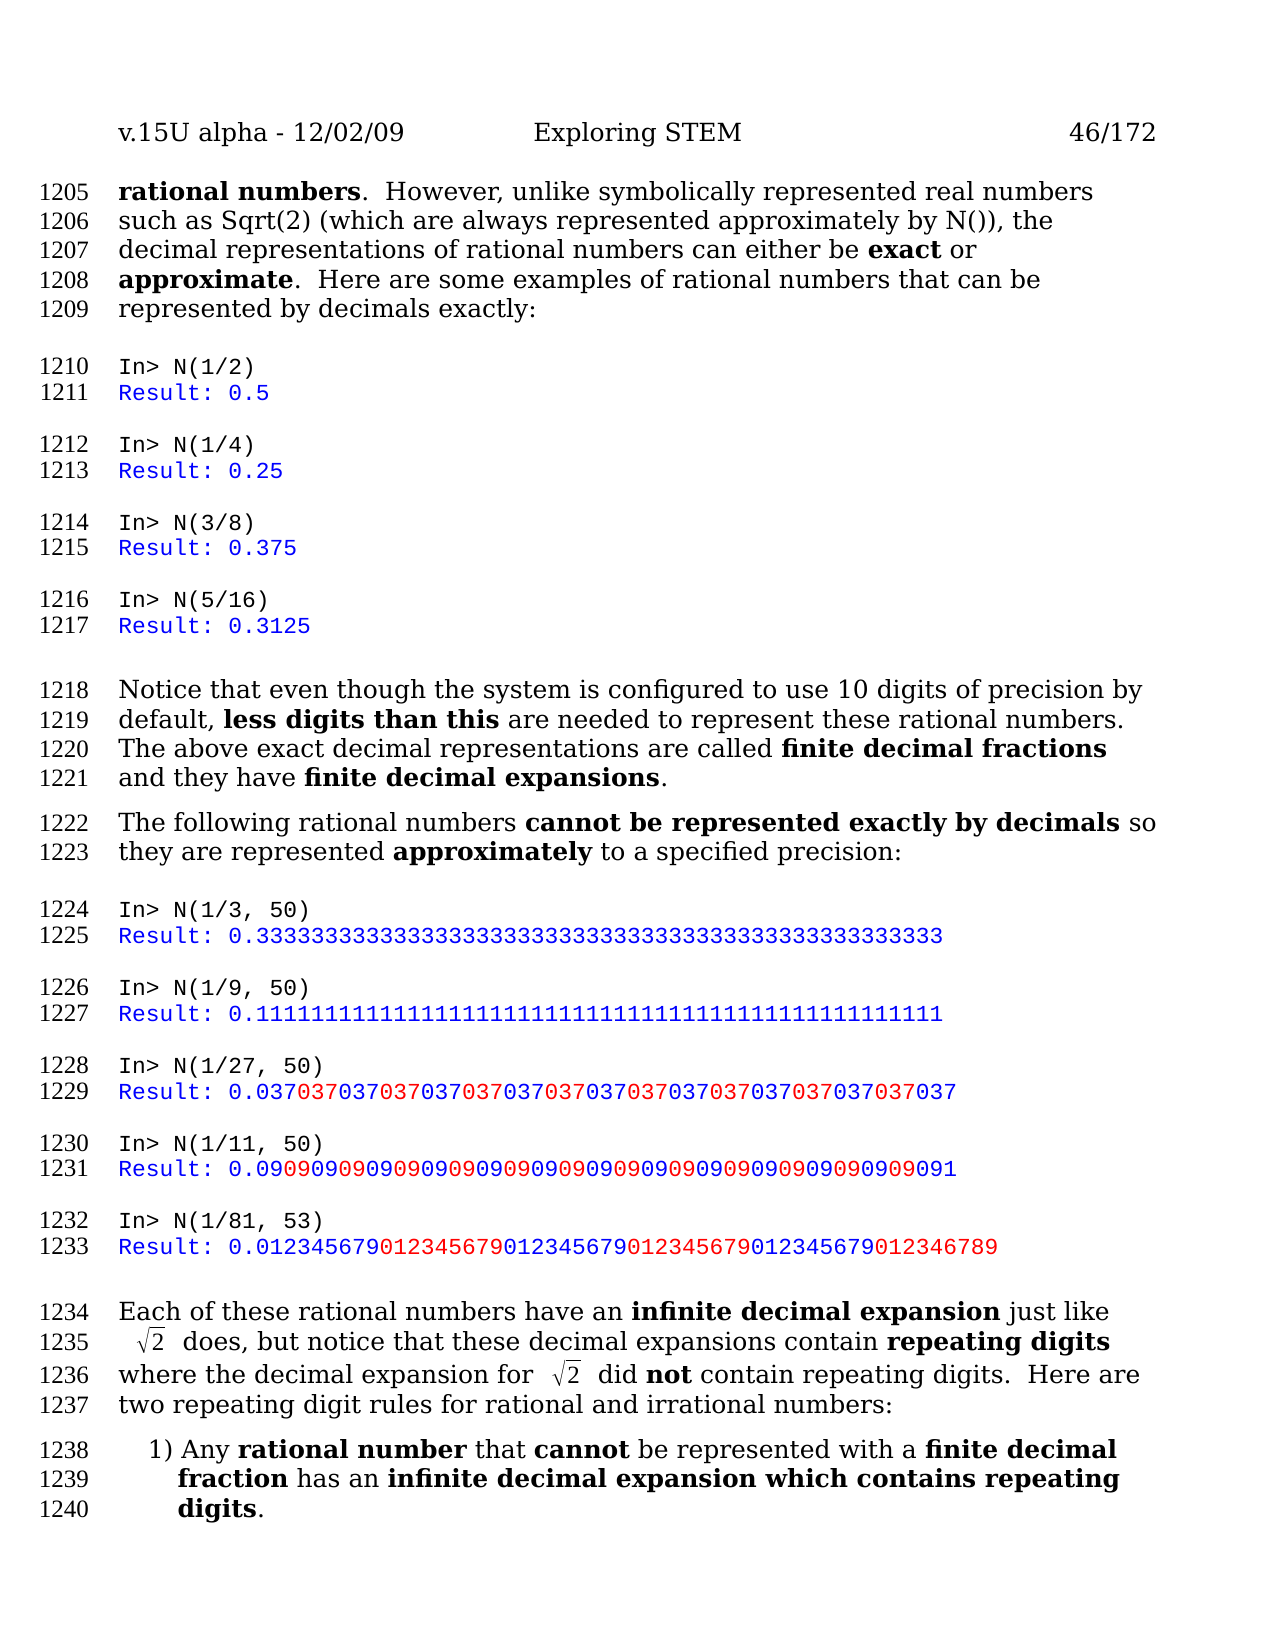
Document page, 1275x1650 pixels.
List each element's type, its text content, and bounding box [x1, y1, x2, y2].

text Result: 0.3125 [118, 614, 1157, 641]
text In> N(1/4) [118, 433, 1157, 459]
text In> N(1/11, 50) [118, 1132, 1157, 1158]
text The following rational numbers cannot be represented exactly by decimals so they are represented approximately to a specified precision: [118, 808, 1157, 866]
text Result: 0.012345679012345679012345679012345679012345679012346789 [118, 1236, 1157, 1262]
text Result: 0.11111111111111111111111111111111111111111111111111 [118, 1002, 1157, 1028]
text In> N(1/81, 53) [118, 1210, 1157, 1236]
text Each of these rational numbers have an infinite decimal expansion just likedoes, but notice that these decimal expansions contain repeating digits where the decimal expansion fordid not contain repeating digits. Here are two repeating digit rules for rational and irrational numbers: [118, 1296, 1157, 1420]
text In> N(1/27, 50) [118, 1054, 1157, 1080]
text In> N(1/3, 50) [118, 898, 1157, 924]
text 1) Any rational number that cannot be represented with a finite decimal fraction has an infinite decimal expansion which contains repeating digits. [148, 1435, 1157, 1523]
text In> N(1/9, 50) [118, 976, 1157, 1002]
text Result: 0.25 [118, 459, 1157, 485]
text Notice that even though the system is configured to use 10 digits of precision by default, less digits than this are needed to represent these rational numbers. The above exact decimal representations are called finite decimal fractions and they have finite decimal expansions. [118, 675, 1157, 793]
text Result: 0.037037037037037037037037037037037037037037037037037 [118, 1080, 1157, 1106]
text Result: 0.5 [118, 381, 1157, 407]
text rational numbers. However, unlike symbolically represented real numbers such as Sqrt(2) (which are always represented approximately by N()), the decimal representations of rational numbers can either be exact or approximate. Here are some examples of rational numbers that can be represented by decimals exactly: [118, 177, 1157, 323]
text Result: 0.375 [118, 537, 1157, 563]
text In> N(5/16) [118, 589, 1157, 614]
text Result: 0.090909090909090909090909090909090909090909090909091 [118, 1158, 1157, 1184]
text Result: 0.33333333333333333333333333333333333333333333333333 [118, 924, 1157, 950]
text In> N(1/2) [118, 355, 1157, 381]
text In> N(3/8) [118, 511, 1157, 537]
